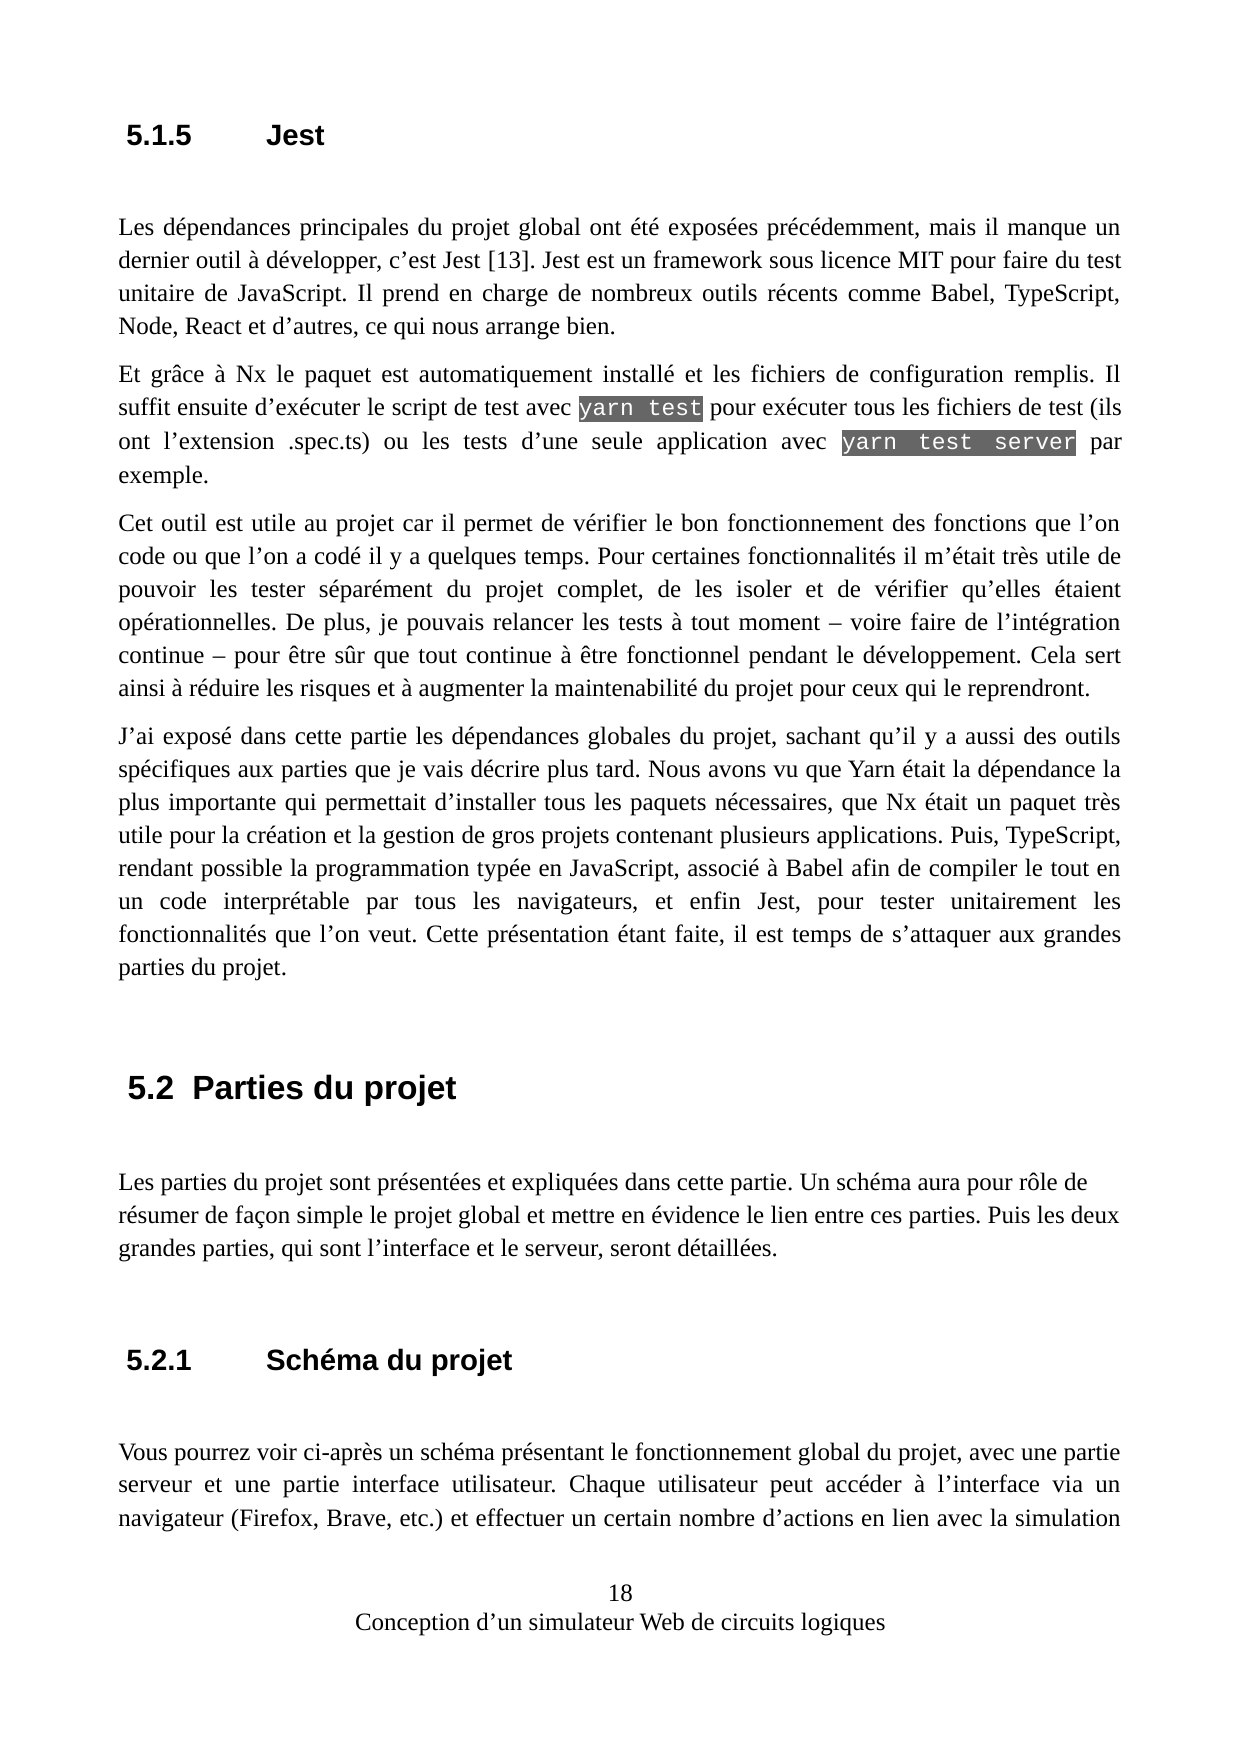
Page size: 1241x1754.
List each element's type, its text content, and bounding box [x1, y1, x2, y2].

text J’ai exposé dans cette partie les dépendances globales du projet, sachant qu’il y a aussi des outils spécifiques aux parties que je vais décrire plus tard. Nous avons vu que Yarn était la dépendance la plus importante qui permettait d’installer tous les paquets nécessaires, que Nx était un paquet très utile pour la création et la gestion de gros projets contenant plusieurs applications. Puis, TypeScript, rendant possible la programmation typée en JavaScript, associé à Babel afin de compiler le tout en un code interprétable par tous les navigateurs, et enfin Jest, pour tester unitairement les fonctionnalités que l’on veut. Cette présentation étant faite, il est temps de s’attaquer aux grandes parties du projet. [118, 721, 1122, 981]
text Cet outil est utile au projet car il permet de vérifier le bon fonctionnement des fonctions que l’on code ou que l’on a codé il y a quelques temps. Pour certaines fonctionnalités il m’était très utile de pouvoir les tester séparément du projet complet, de les isoler et de vérifier qu’elles étaient opérationnelles. De plus, je pouvais relancer les tests à tout moment – voire faire de l’intégration continue – pour être sûr que tout continue à être fonctionnel pendant le développement. Cela sert ainsi à réduire les risques et à augmenter la maintenabilité du projet pour ceux qui le reprendront. [118, 508, 1122, 702]
text Les parties du projet sont présentées et expliquées dans cette partie. Un schéma aura pour rôle de résumer de façon simple le projet global et mettre en évidence le lien entre ces parties. Puis les deux grandes parties, qui sont l’interface et le serveur, seront détaillées. [118, 1167, 1122, 1262]
subtitle Parties du projet [118, 1068, 1122, 1107]
text Et grâce à Nx le paquet est automatiquement installé et les fichiers de configuration remplis. Il suffit ensuite d’exécuter le script de test avec yarn test pour exécuter tous les fichiers de test (ils ont l’extension .spec.ts) ou les tests d’une seule application avec yarn test server par exemple. [118, 359, 1122, 489]
subtitle Schéma du projet [118, 1343, 1122, 1376]
text Vous pourrez voir ci-après un schéma présentant le fonctionnement global du projet, avec une partie serveur et une partie interface utilisateur. Chaque utilisateur peut accéder à l’interface via un navigateur (Firefox, Brave, etc.) et effectuer un certain nombre d’actions en lien avec la simulation [118, 1437, 1122, 1531]
subtitle Jest [118, 118, 1122, 152]
text Les dépendances principales du projet global ont été exposées précédemment, mais il manque un dernier outil à développer, c’est Jest [13]. Jest est un framework sous licence MIT pour faire du test unitaire de JavaScript. Il prend en charge de nombreux outils récents comme Babel, TypeScript, Node, React et d’autres, ce qui nous arrange bien. [118, 212, 1122, 340]
